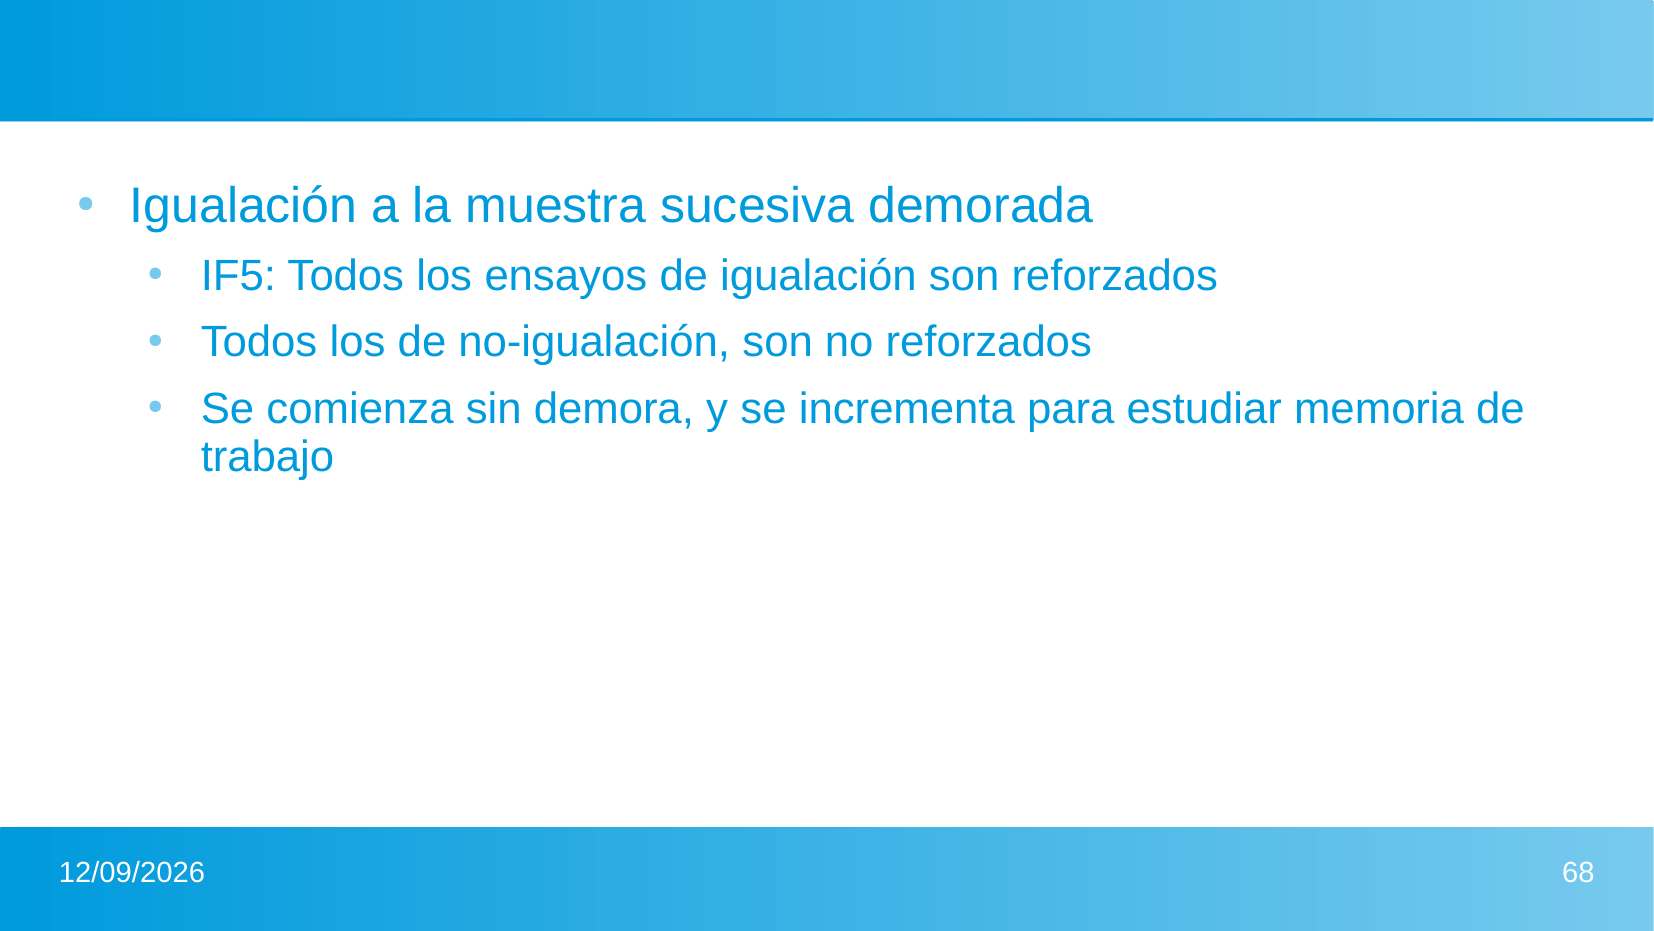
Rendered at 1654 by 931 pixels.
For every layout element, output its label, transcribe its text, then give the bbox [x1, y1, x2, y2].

list Igualación a la muestra sucesiva demorada IF5: Todos los ensayos de igualación son reforzados Todos los de no-igualación, son no reforzados Se comienza sin demora, y se incrementa para estudiar memoria de trabajo [59, 177, 1595, 768]
